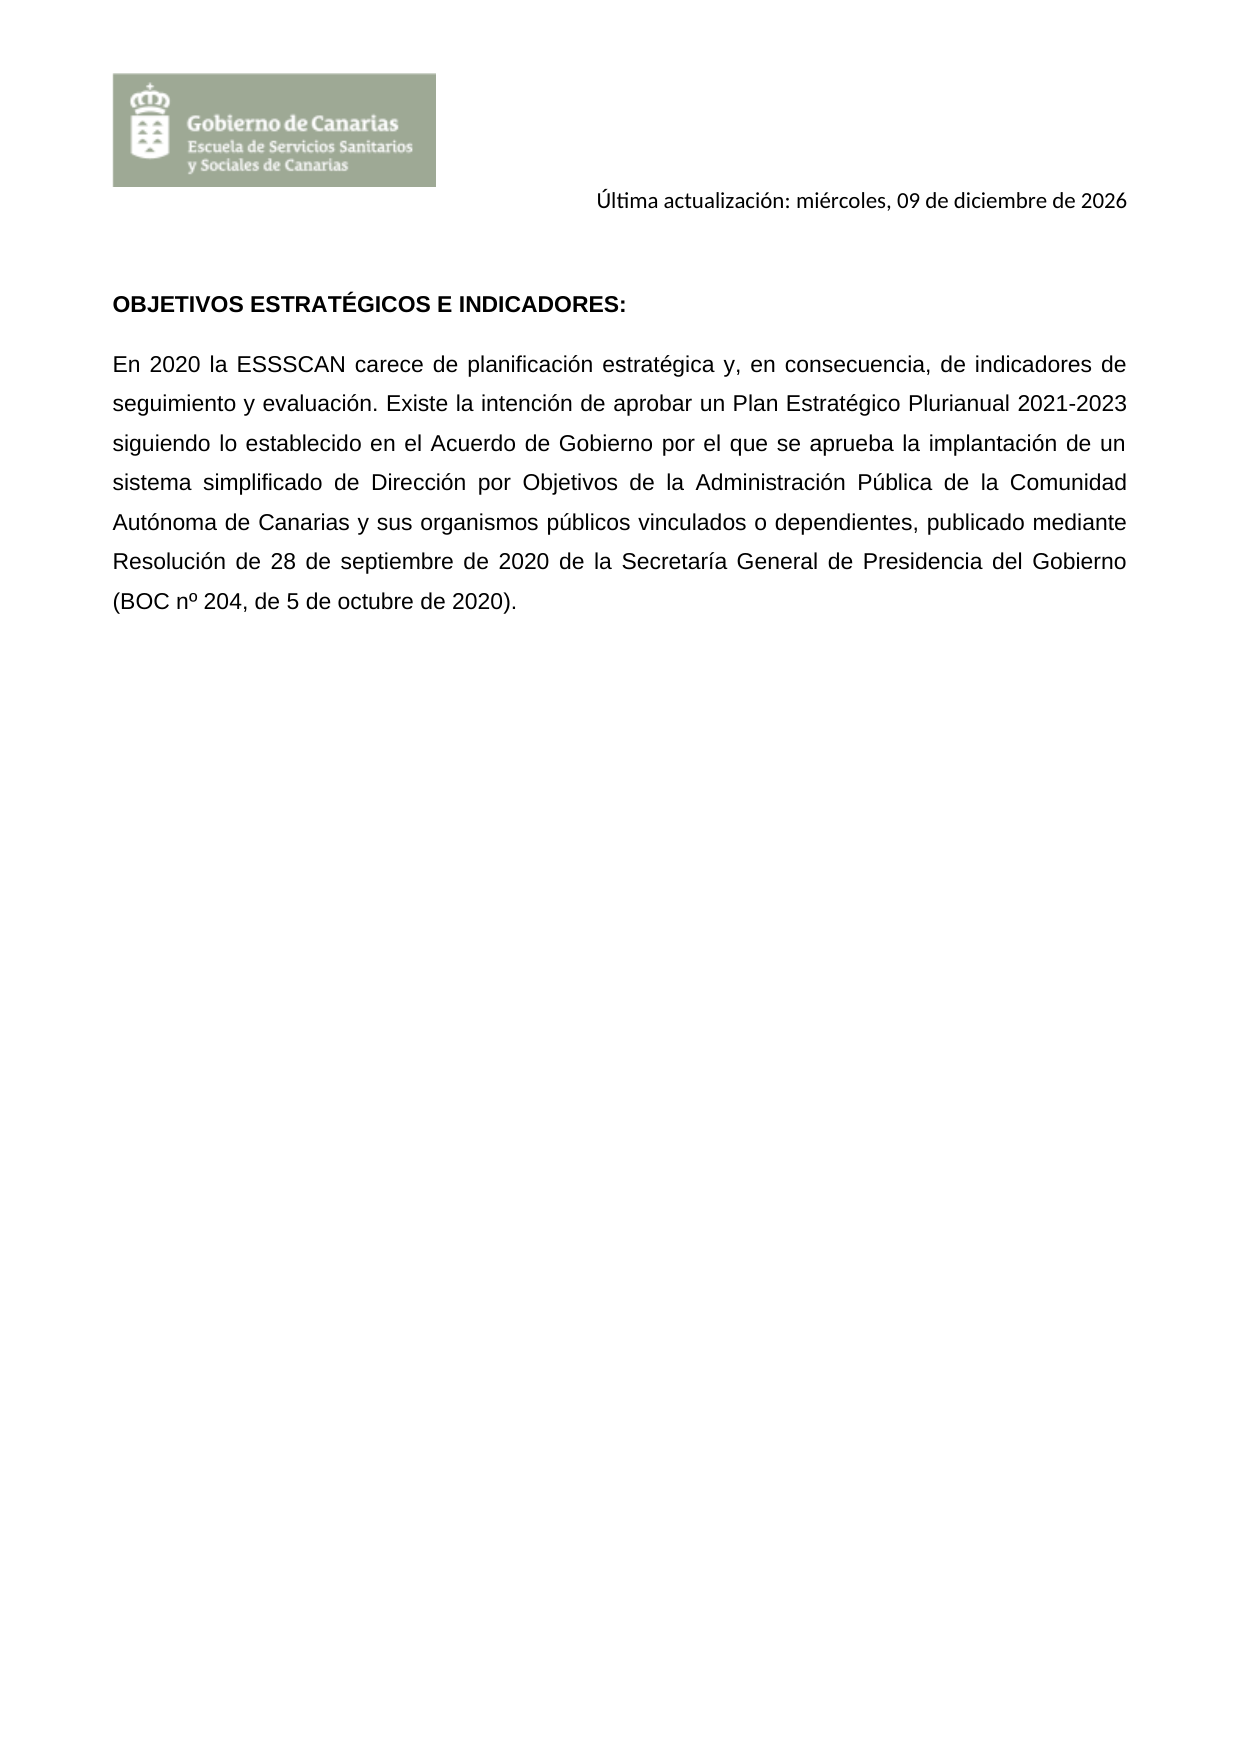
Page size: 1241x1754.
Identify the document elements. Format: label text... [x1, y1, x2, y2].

text OBJETIVOS ESTRATÉGICOS E INDICADORES: [112, 291, 1128, 317]
text En 2020 la ESSSCAN carece de planificación estratégica y, en consecuencia, de indicadores de seguimiento y evaluación. Existe la intención de aprobar un Plan Estratégico Plurianual 2021-2023 siguiendo lo establecido en el Acuerdo de Gobierno por el que se aprueba la implantación de un sistema simplificado de Dirección por Objetivos de la Administración Pública de la Comunidad Autónoma de Canarias y sus organismos públicos vinculados o dependientes, publicado mediante Resolución de 28 de septiembre de 2020 de la Secretaría General de Presidencia del Gobierno (BOC nº 204, de 5 de octubre de 2020). [112, 351, 1128, 614]
